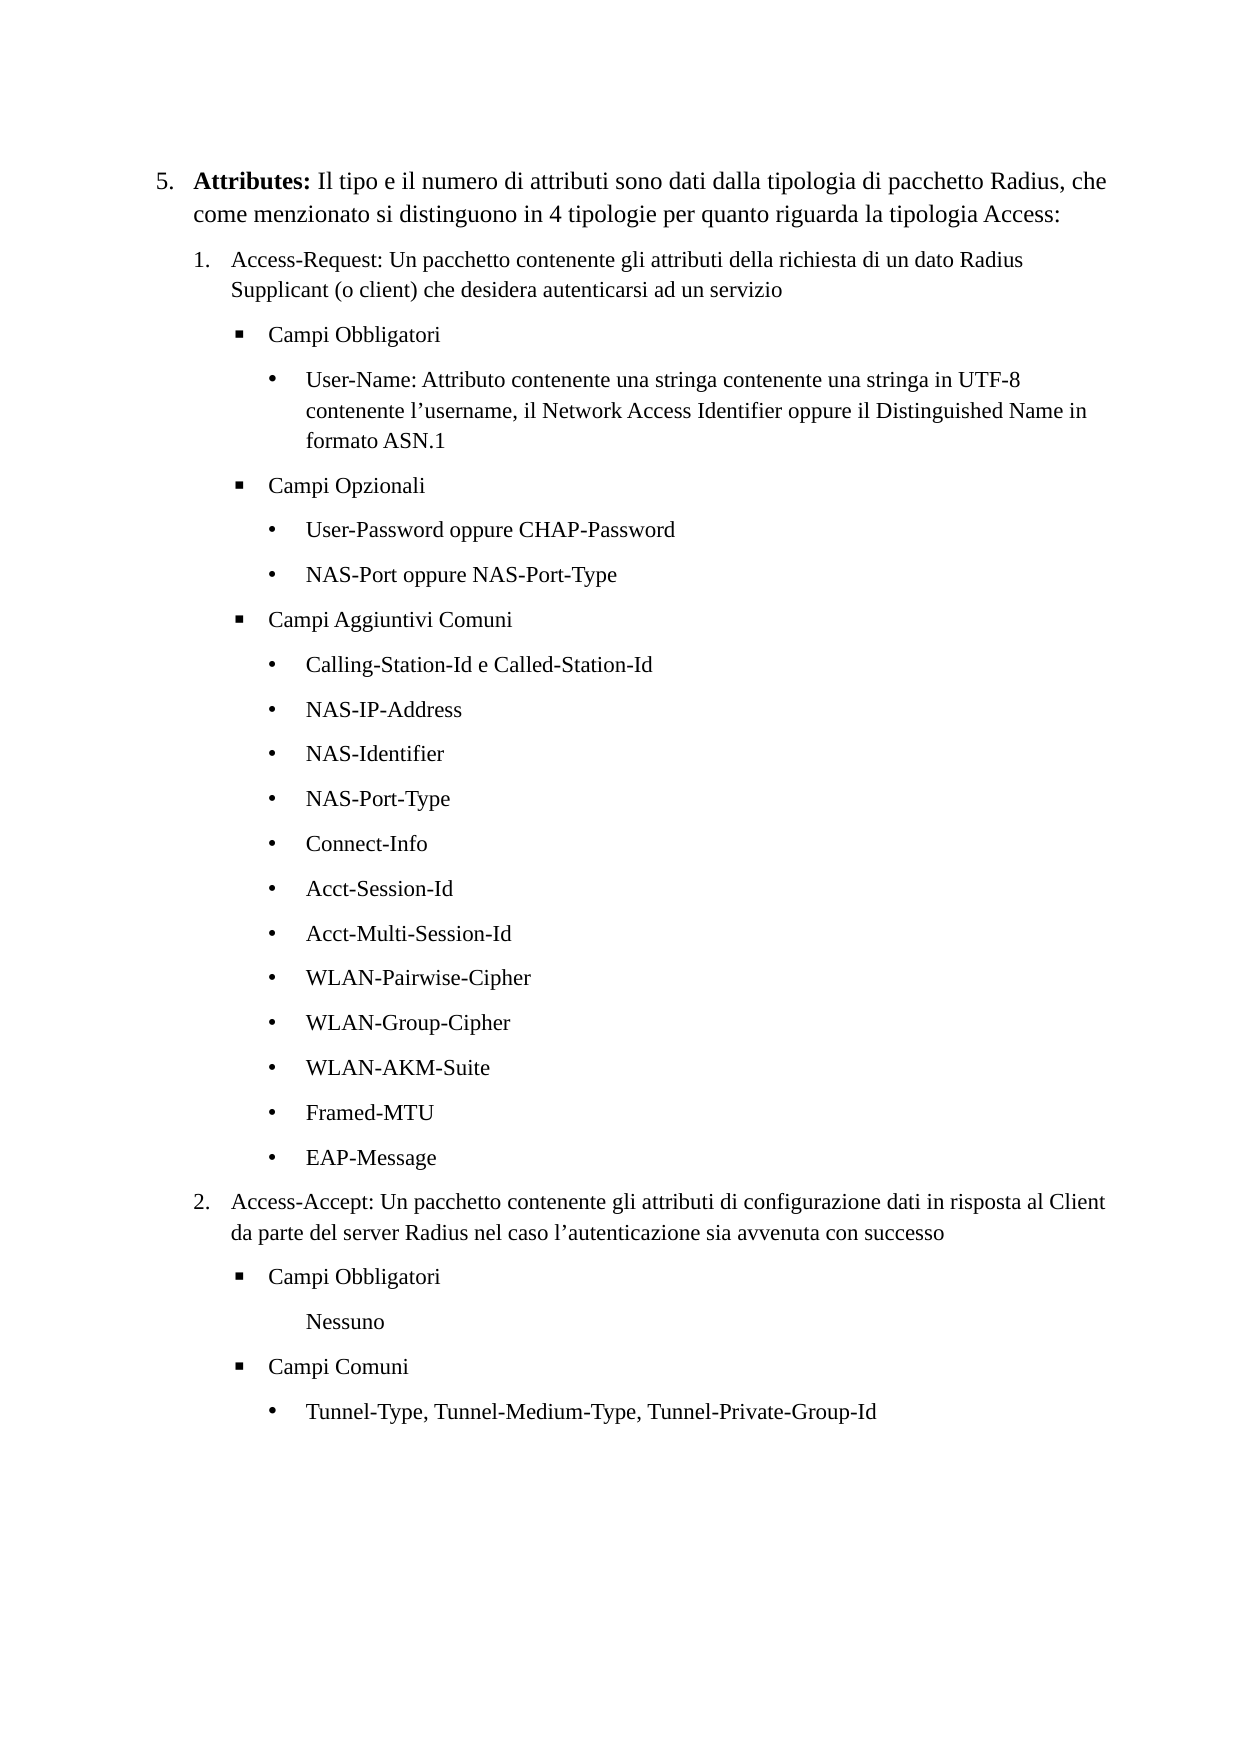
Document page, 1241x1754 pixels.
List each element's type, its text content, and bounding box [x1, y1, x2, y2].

list Acct-Session-Id [268, 875, 1122, 901]
list Access-Accept: Un pacchetto contenente gli attributi di configurazione dati in risposta al Client da parte del server Radius nel caso l’autenticazione sia avvenuta con successo [193, 1188, 1122, 1245]
list Calling-Station-Id e Called-Station-Id [268, 651, 1122, 677]
list Connect-Info [268, 830, 1122, 856]
list Acct-Multi-Session-Id [268, 920, 1122, 946]
list WLAN-AKM-Suite [268, 1054, 1122, 1080]
list Framed-MTU [268, 1099, 1122, 1125]
list WLAN-Group-Cipher [268, 1009, 1122, 1036]
list NAS-Port-Type [268, 785, 1122, 812]
list WLAN-Pairwise-Cipher [268, 964, 1122, 991]
list Campi Aggiuntivi Comuni [231, 606, 1122, 632]
list Campi Obbligatori [231, 321, 1122, 348]
list User-Name: Attributo contenente una stringa contenente una stringa in UTF-8 contenente l’username, il Network Access Identifier oppure il Distinguished Name in formato ASN.1 [268, 366, 1122, 453]
list NAS-Port oppure NAS-Port-Type [268, 561, 1122, 588]
list NAS-Identifier [268, 741, 1122, 767]
list Access-Request: Un pacchetto contenente gli attributi della richiesta di un dato Radius Supplicant (o client) che desidera autenticarsi ad un servizio [193, 246, 1122, 303]
list Campi Opzionali [231, 472, 1122, 498]
list Nessuno [268, 1308, 1122, 1334]
list Attributes: Il tipo e il numero di attributi sono dati dalla tipologia di pacchetto Radius, che come menzionato si distinguono in 4 tipologie per quanto riguarda la tipologia Access: [156, 166, 1122, 227]
list Campi Obbligatori [231, 1263, 1122, 1290]
list NAS-IP-Address [268, 696, 1122, 722]
list EAP-Message [268, 1144, 1122, 1170]
list Tunnel-Type, Tunnel-Medium-Type, Tunnel-Private-Group-Id [268, 1398, 1122, 1424]
list Campi Comuni [231, 1353, 1122, 1379]
list User-Password oppure CHAP-Password [268, 517, 1122, 543]
